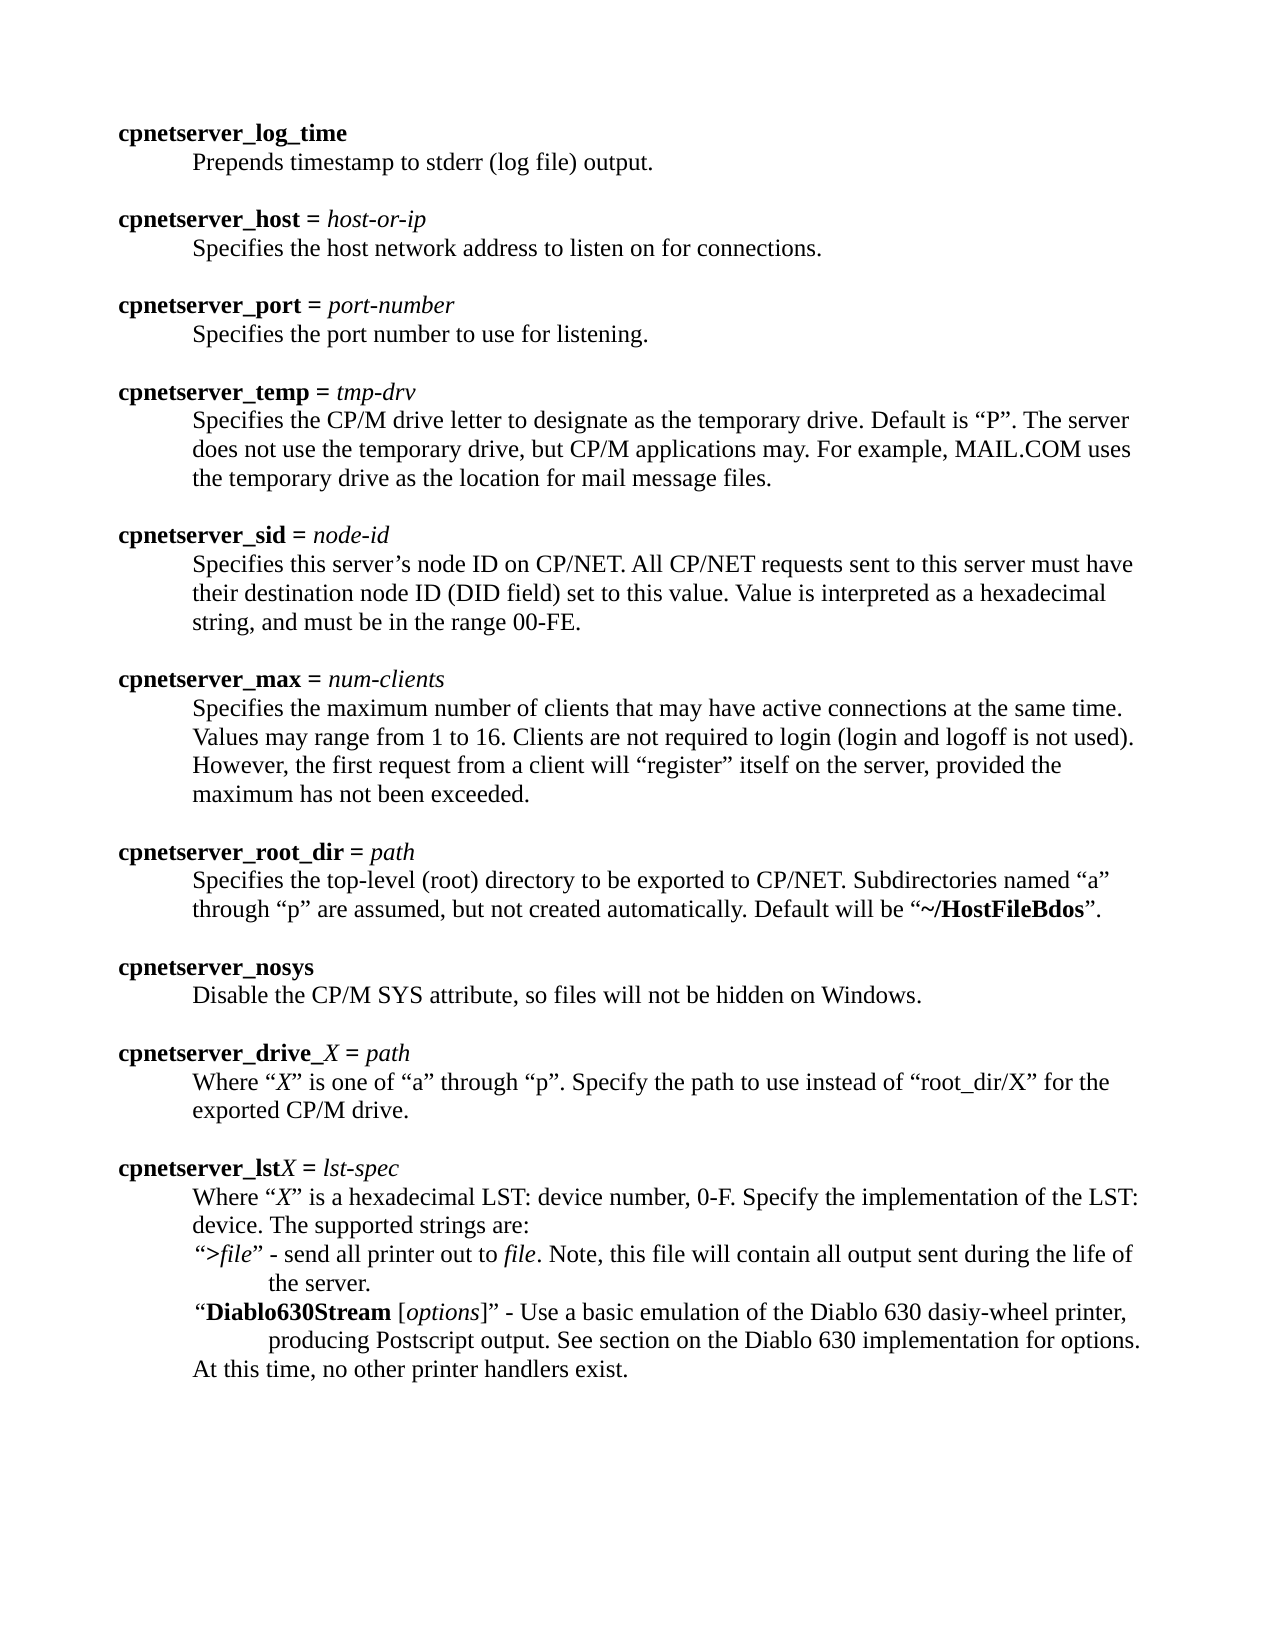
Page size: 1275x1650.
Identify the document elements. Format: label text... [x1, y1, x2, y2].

text Specifies the CP/M drive letter to designate as the temporary drive. Default is “P”. The server does not use the temporary drive, but CP/M applications may. For example, MAIL.COM uses the temporary drive as the location for mail message files. [192, 406, 1157, 492]
text Specifies the maximum number of clients that may have active connections at the same time. Values may range from 1 to 16. Clients are not required to login (login and logoff is not used). However, the first request from a client will “register” itself on the server, provided the maximum has not been exceeded. [192, 693, 1157, 808]
text Specifies the host network address to listen on for connections. [192, 233, 1157, 262]
text cpnetserver_drive_X = path [118, 1038, 1157, 1067]
text cpnetserver_temp = tmp-drv [118, 377, 1157, 406]
text cpnetserver_root_dir = path [118, 837, 1157, 866]
text cpnetserver_sid = node-id [118, 521, 1157, 549]
text cpnetserver_port = port-number [118, 291, 1157, 319]
text cpnetserver_nosys [118, 952, 1157, 981]
text “>file” - send all printer out to file. Note, this file will contain all output sent during the life of the server. [194, 1239, 1157, 1297]
text Prepends timestamp to stderr (log file) output. [192, 147, 1157, 176]
text Where “X” is one of “a” through “p”. Specify the path to use instead of “root_dir/X” for the exported CP/M drive. [192, 1067, 1157, 1124]
text cpnetserver_max = num-clients [118, 664, 1157, 693]
text “Diablo630Stream [options]” - Use a basic emulation of the Diablo 630 dasiy-wheel printer, producing Postscript output. See section on the Diablo 630 implementation for options. [194, 1297, 1157, 1354]
text Specifies the top-level (root) directory to be exported to CP/NET. Subdirectories named “a” through “p” are assumed, but not created automatically. Default will be “~/HostFileBdos”. [192, 866, 1157, 923]
text Specifies this server’s node ID on CP/NET. All CP/NET requests sent to this server must have their destination node ID (DID field) set to this value. Value is interpreted as a hexadecimal string, and must be in the range 00-FE. [192, 549, 1157, 636]
text Where “X” is a hexadecimal LST: device number, 0-F. Specify the implementation of the LST: device. The supported strings are: [192, 1182, 1157, 1239]
text Specifies the port number to use for listening. [192, 319, 1157, 348]
text Disable the CP/M SYS attribute, so files will not be hidden on Windows. [192, 981, 1157, 1009]
text At this time, no other printer handlers exist. [192, 1354, 1157, 1383]
text cpnetserver_lstX = lst-spec [118, 1153, 1157, 1182]
text cpnetserver_log_time [118, 118, 1157, 147]
text cpnetserver_host = host-or-ip [118, 204, 1157, 233]
